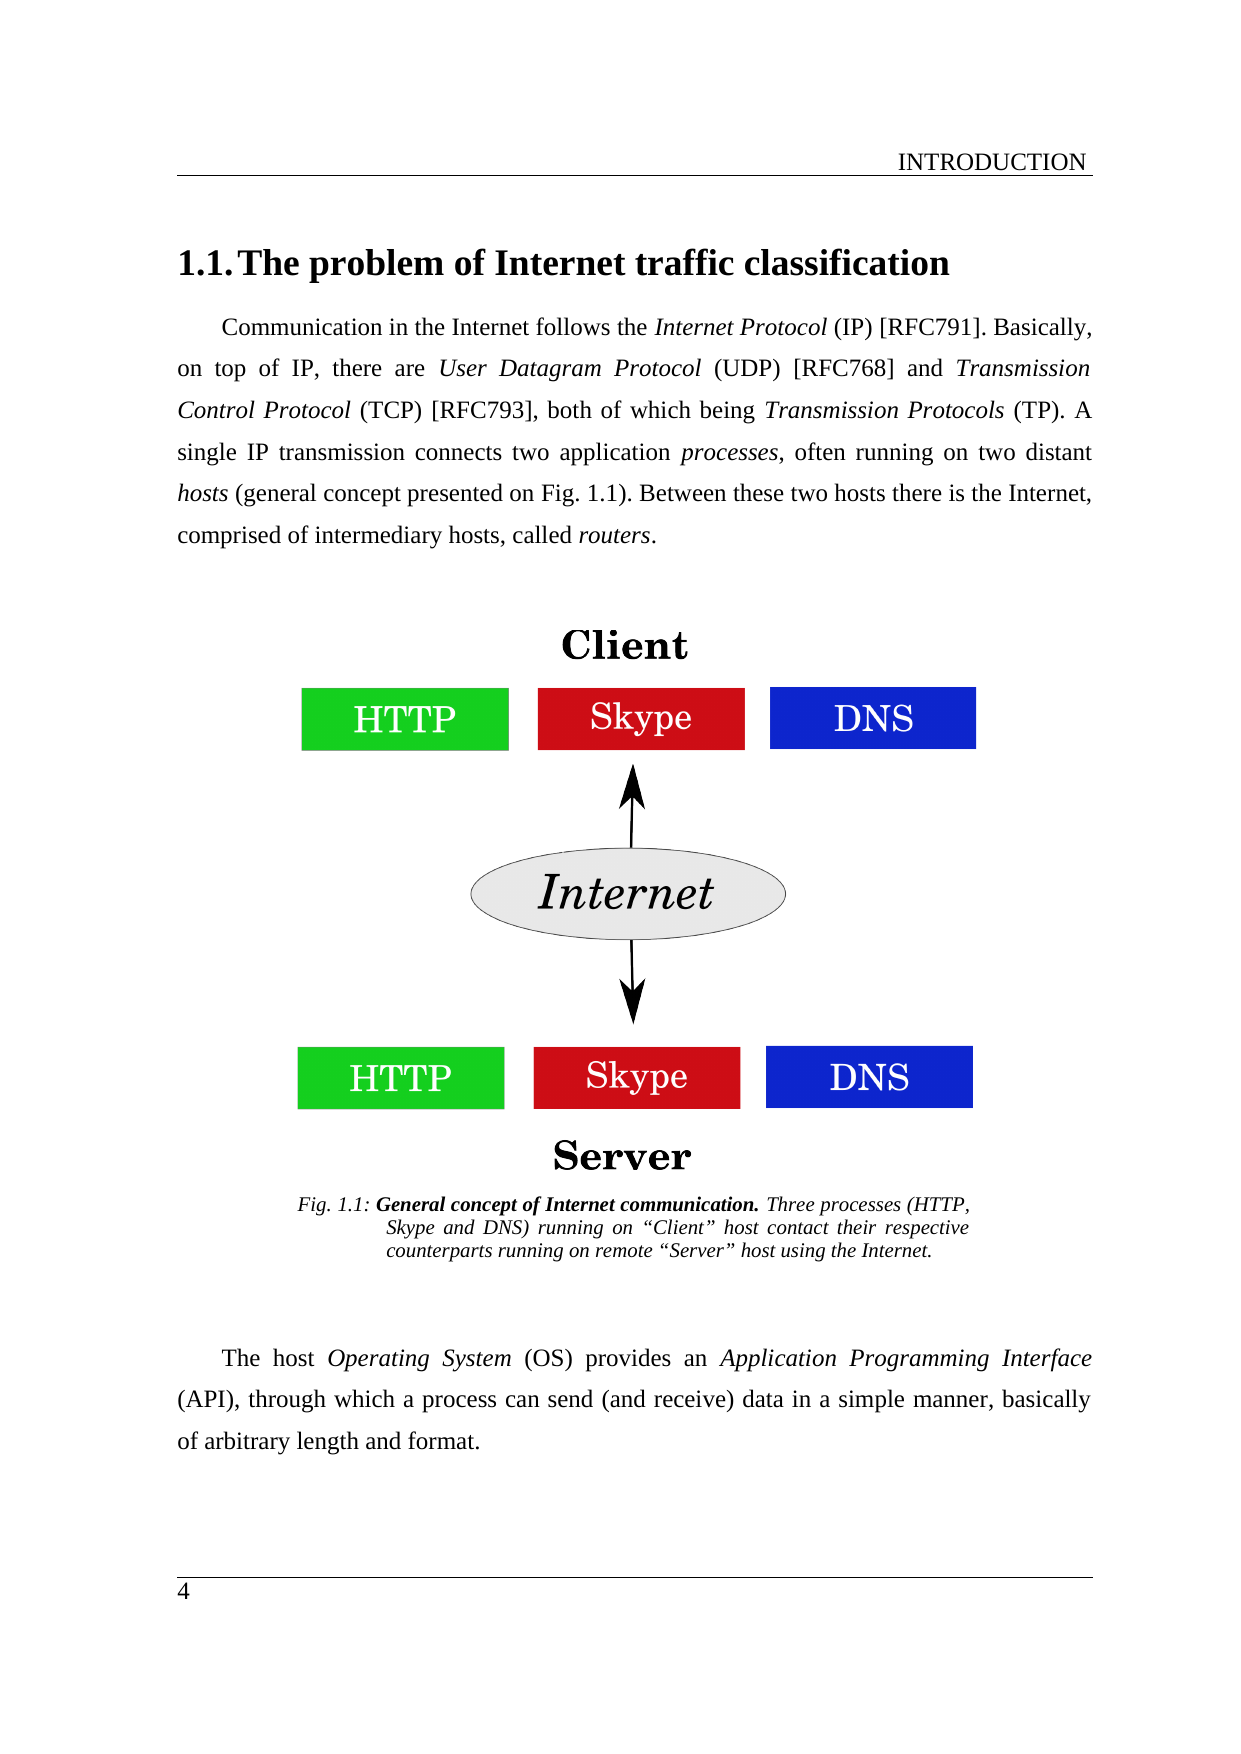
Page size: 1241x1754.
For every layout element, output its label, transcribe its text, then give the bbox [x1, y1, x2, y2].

text Communication in the Internet follows the Internet Protocol (IP) [RFC791]. Basically, on top of IP, there are User Datagram Protocol (UDP) [RFC768] and Transmission Control Protocol (TCP) [RFC793], both of which being Transmission Protocols (TP). A single IP transmission connects two application processes, often running on two distant hosts (general concept presented on Fig. 1.1). Between these two hosts there is the Internet, comprised of intermediary hosts, called routers. [177, 313, 1093, 548]
picture [297, 630, 977, 1170]
text Fig. 1.1: General concept of Internet communication. Three processes (HTTP, Skype and DNS) running on “Client” host contact their respective counterparts running on remote “Server” host using the Internet. [297, 1193, 972, 1262]
subtitle The problem of Internet traffic classification [177, 242, 1093, 284]
text The host Operating System (OS) provides an Application Programming Interface (API), through which a process can send (and receive) data in a simple manner, basically of arbitrary length and format. [177, 1344, 1093, 1455]
